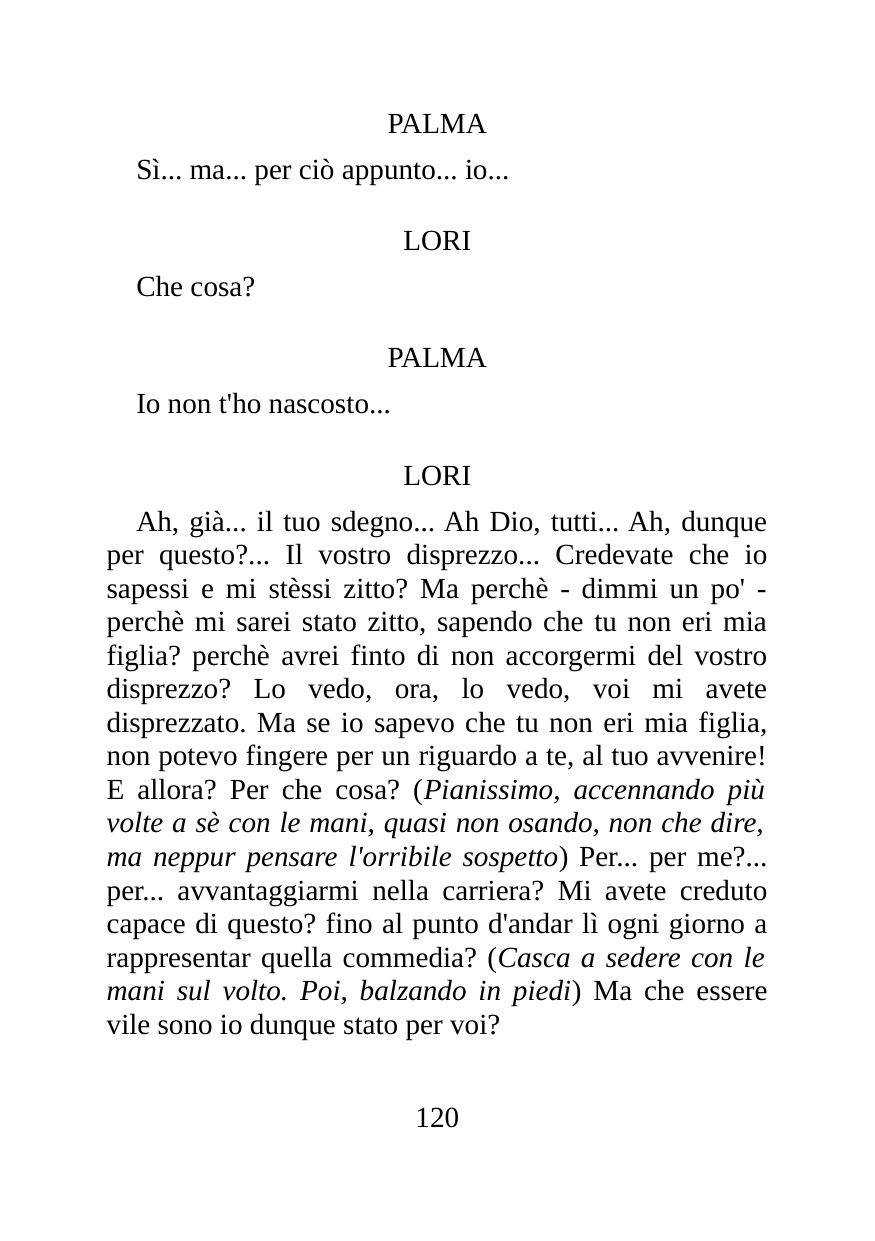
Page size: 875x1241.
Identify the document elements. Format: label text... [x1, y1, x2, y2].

text LORI [106, 223, 768, 257]
text PALMA [106, 341, 768, 374]
text Io non t'ho nascosto... [106, 387, 768, 420]
text Ah, già... il tuo sdegno... Ah Dio, tutti... Ah, dunque per questo?... Il vostro disprezzo... Credevate che io sapessi e mi stèssi zitto? Ma perchè - dimmi un po' - perchè mi sarei stato zitto, sapendo che tu non eri mia figlia? perchè avrei finto di non accorgermi del vostro disprezzo? Lo vedo, ora, lo vedo, voi mi avete disprezzato. Ma se io sapevo che tu non eri mia figlia, non potevo fingere per un riguardo a te, al tuo avvenire! E allora? Per che cosa? (Pianissimo, accennando più volte a sè con le mani, quasi non osando, non che dire, ma neppur pensare l'orribile sospetto) Per... per me?... per... avvantaggiarmi nella carriera? Mi avete creduto capace di questo? fino al punto d'andar lì ogni giorno a rappresentar quella commedia? (Casca a sedere con le mani sul volto. Poi, balzando in piedi) Ma che essere vile sono io dunque stato per voi? [106, 504, 768, 1040]
text Sì... ma... per ciò appunto... io... [106, 152, 768, 186]
text PALMA [106, 106, 768, 140]
text LORI [106, 458, 768, 491]
text Che cosa? [106, 269, 768, 303]
